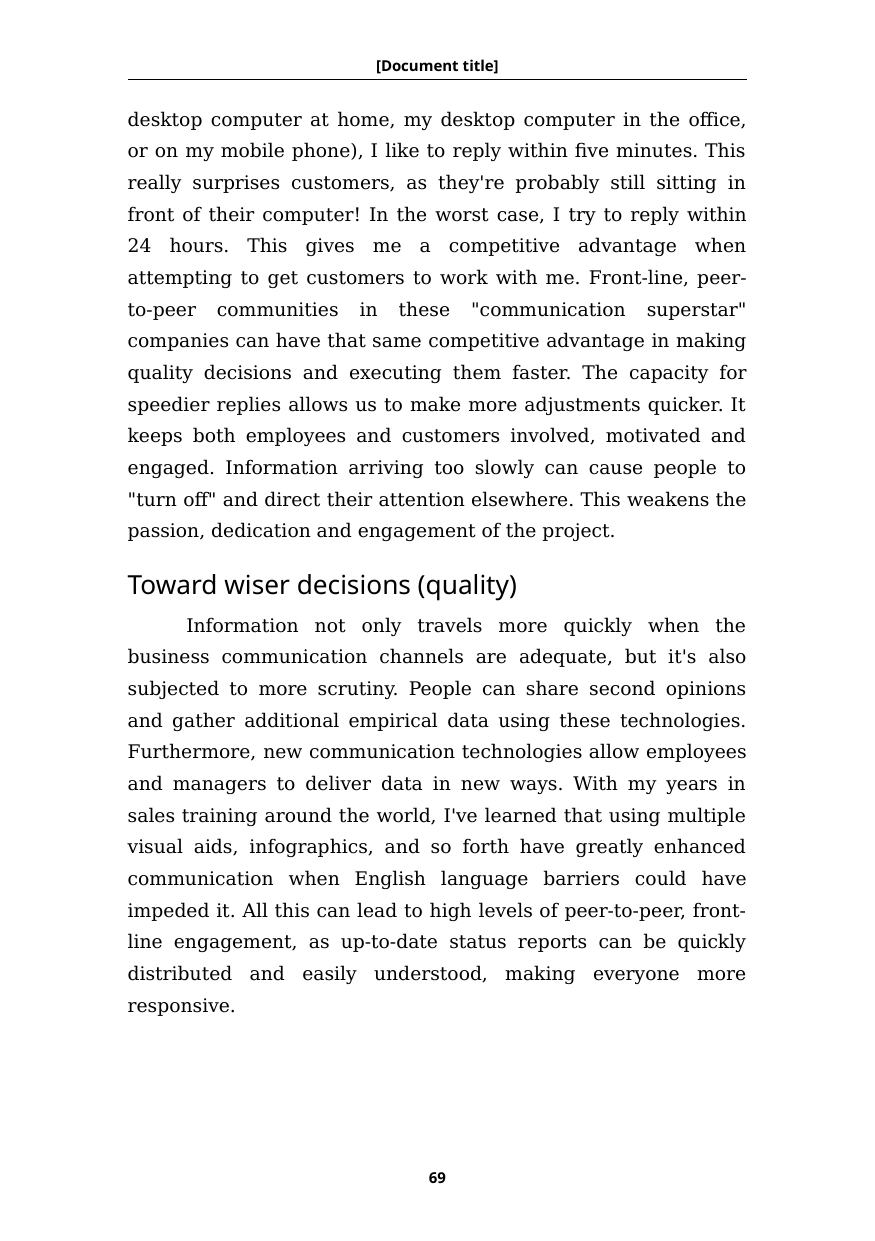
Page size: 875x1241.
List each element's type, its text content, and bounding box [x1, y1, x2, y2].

text desktop computer at home, my desktop computer in the office, or on my mobile phone), I like to reply within five minutes. This really surprises customers, as they're probably still sitting in front of their computer! In the worst case, I try to reply within 24 hours. This gives me a competitive advantage when attempting to get customers to work with me. Front-line, peer-to-peer communities in these "communication superstar" companies can have that same competitive advantage in making quality decisions and executing them faster. The capacity for speedier replies allows us to make more adjustments quicker. It keeps both employees and customers involved, motivated and engaged. Information arriving too slowly can cause people to "turn off" and direct their attention elsewhere. This weakens the passion, dedication and engagement of the project. [127, 109, 747, 542]
text Information not only travels more quickly when the business communication channels are adequate, but it's also subjected to more scrutiny. People can share second opinions and gather additional empirical data using these technologies. Furthermore, new communication technologies allow employees and managers to deliver data in new ways. With my years in sales training around the world, I've learned that using multiple visual aids, infographics, and so forth have greatly enhanced communication when English language barriers could have impeded it. All this can lead to high levels of peer-to-peer, front-line engagement, as up-to-date status reports can be quickly distributed and easily understood, making everyone more responsive. [127, 615, 747, 1017]
subtitle Toward wiser decisions (quality) [127, 567, 747, 602]
